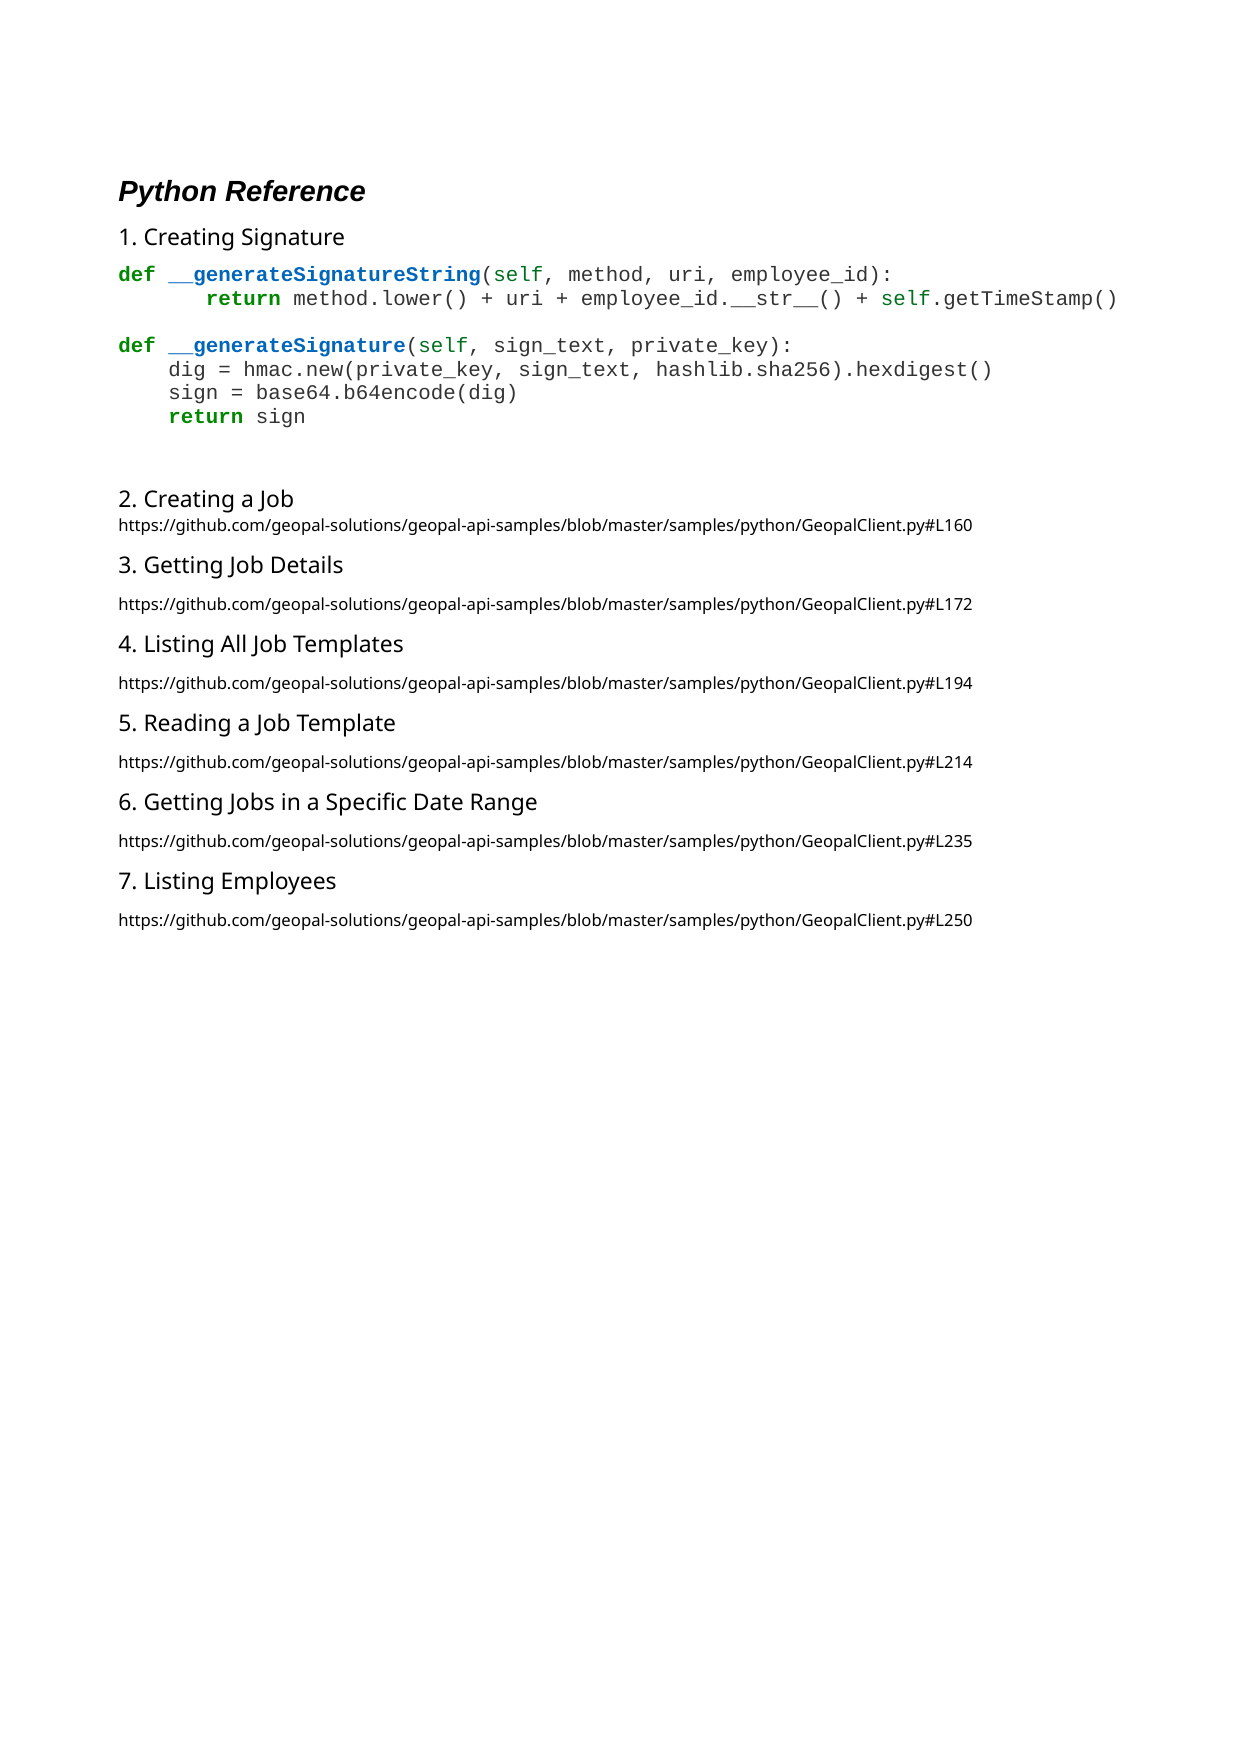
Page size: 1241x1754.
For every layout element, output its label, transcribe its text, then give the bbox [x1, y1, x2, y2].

text 6. Getting Jobs in a Specific Date Range [118, 786, 1122, 817]
text https://github.com/geopal-solutions/geopal-api-samples/blob/master/samples/python/GeopalClient.py#L194 [118, 672, 1122, 695]
text https://github.com/geopal-solutions/geopal-api-samples/blob/master/samples/python/GeopalClient.py#L235 [118, 830, 1122, 853]
text 2. Creating a Job https://github.com/geopal-solutions/geopal-api-samples/blob/master/samples/python/GeopalClient.py#L160 [118, 483, 1122, 537]
text 5. Reading a Job Template [118, 707, 1122, 738]
text dig = hmac.new(private_key, sign_text, hashlib.sha256).hexdigest() [118, 359, 1122, 382]
text https://github.com/geopal-solutions/geopal-api-samples/blob/master/samples/python/GeopalClient.py#L250 [118, 909, 1122, 932]
text 1. Creating Signature [118, 220, 1122, 252]
text 7. Listing Employees [118, 865, 1122, 896]
text return sign [118, 406, 1122, 430]
text def __generateSignature(self, sign_text, private_key): [118, 335, 1122, 359]
text https://github.com/geopal-solutions/geopal-api-samples/blob/master/samples/python/GeopalClient.py#L214 [118, 751, 1122, 774]
text sign = base64.b64encode(dig) [118, 382, 1122, 406]
text return method.lower() + uri + employee_id.__str__() + self.getTimeStamp() [118, 288, 1122, 311]
text def __generateSignatureString(self, method, uri, employee_id): [118, 264, 1122, 288]
text https://github.com/geopal-solutions/geopal-api-samples/blob/master/samples/python/GeopalClient.py#L172 [118, 593, 1122, 616]
text 4. Listing All Job Templates [118, 628, 1122, 659]
text 3. Getting Job Details [118, 549, 1122, 581]
subtitle Python Reference [118, 174, 1122, 208]
